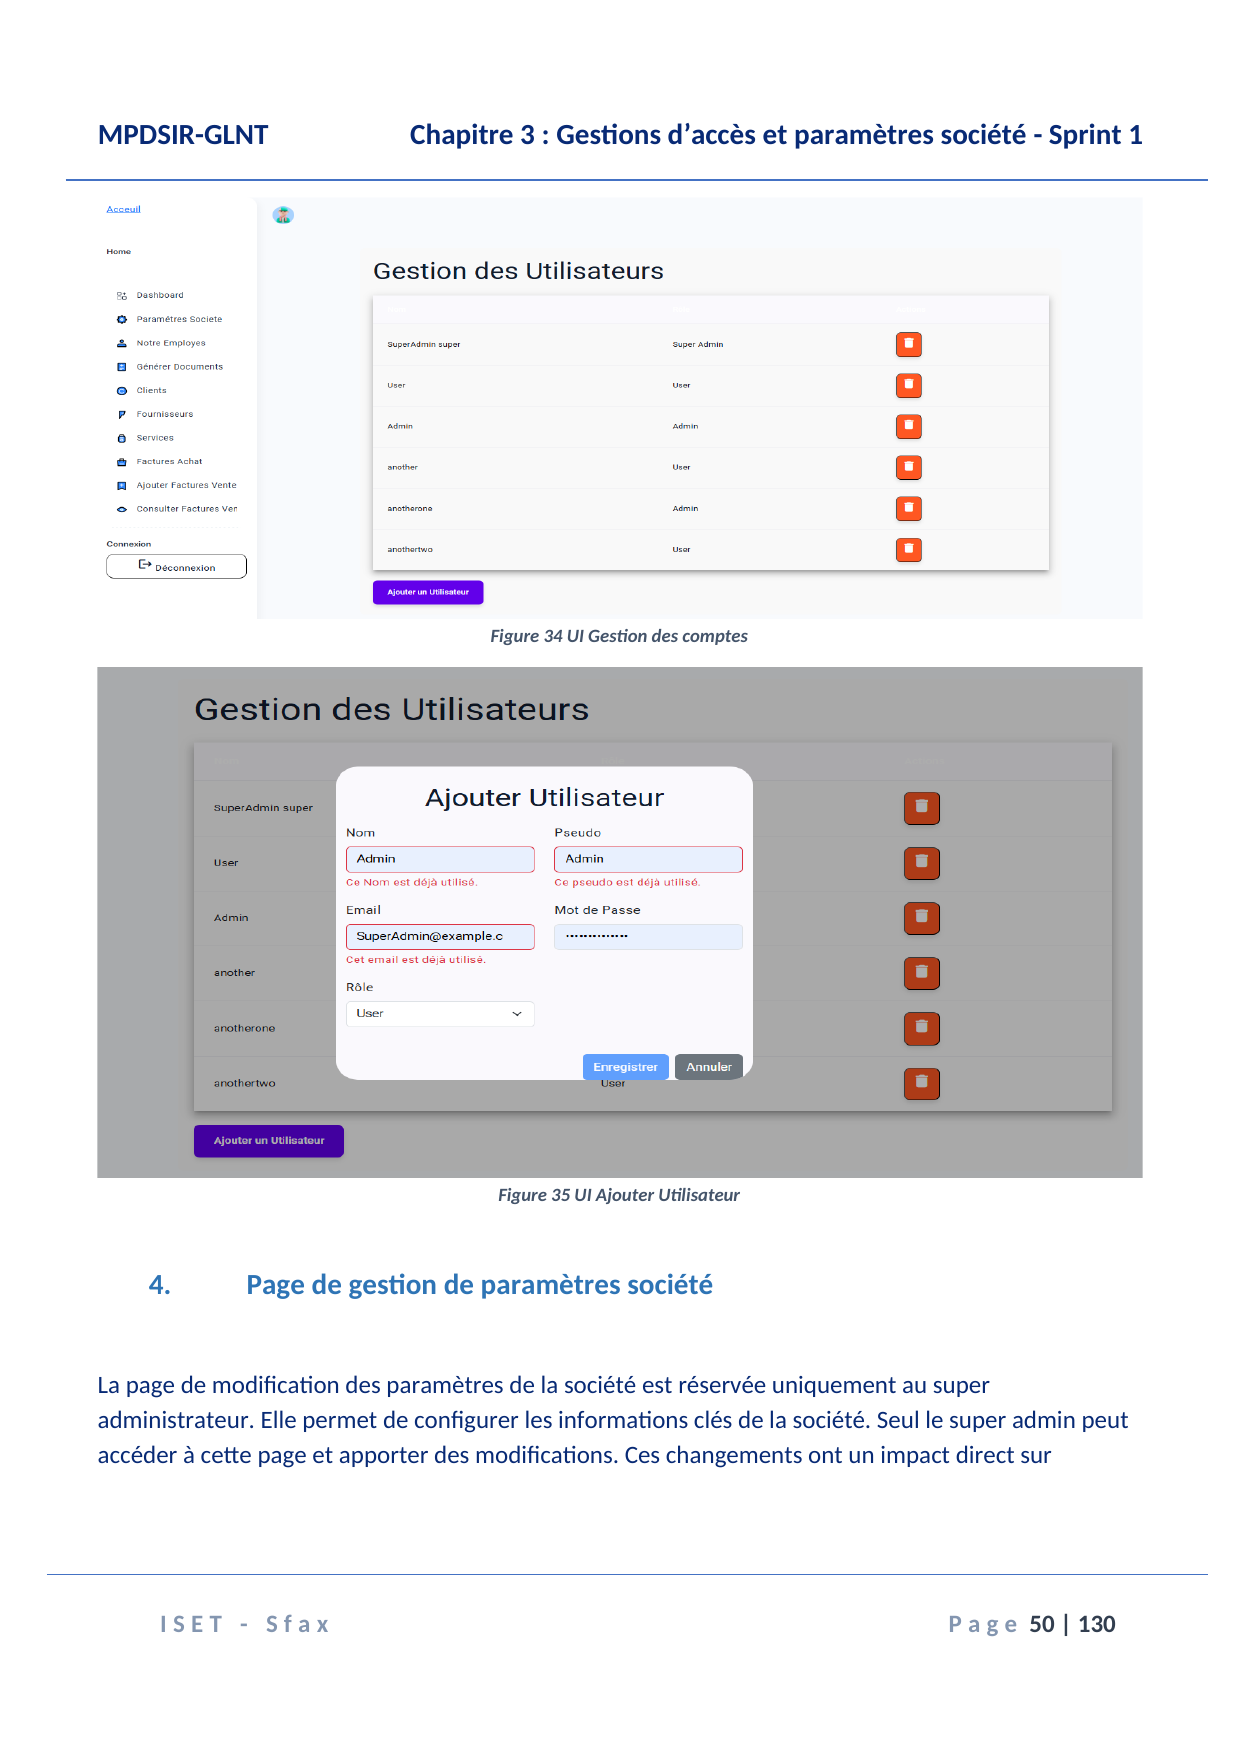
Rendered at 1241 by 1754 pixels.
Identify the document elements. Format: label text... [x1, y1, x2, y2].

text La page de modification des paramètres de la société est réservée uniquement au super administrateur. Elle permet de configurer les informations clés de la société. Seul le super admin peut accéder à cette page et apporter des modifications. Ces changements ont un impact direct sur [97, 1369, 1143, 1469]
text Figure 34 UI Gestion des comptes [97, 624, 1143, 647]
text Figure 35 UI Ajouter Utilisateur [97, 1183, 1143, 1206]
subtitle Page de gestion de paramètres société [171, 1266, 1143, 1302]
